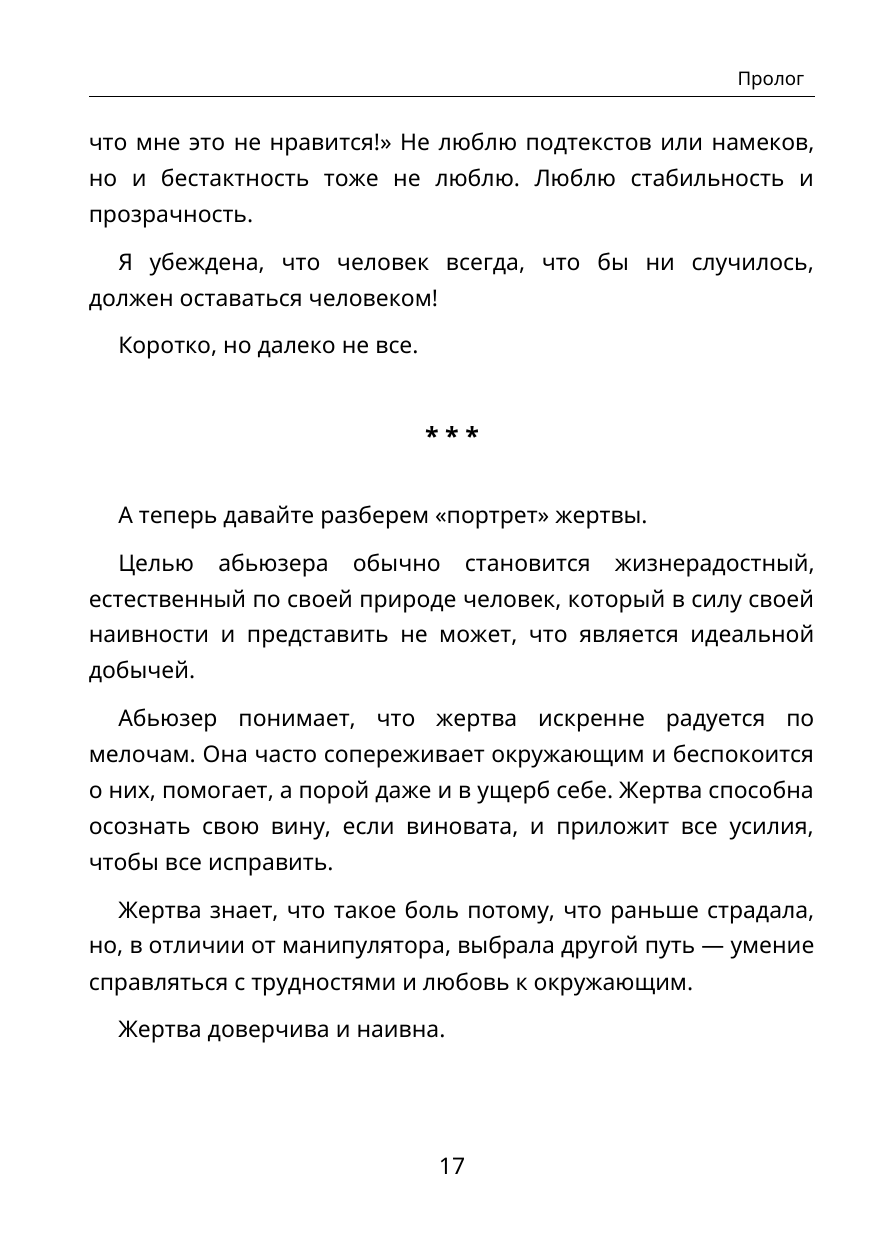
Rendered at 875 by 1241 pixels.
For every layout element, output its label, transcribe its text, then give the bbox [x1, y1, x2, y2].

text Я убеждена, что человек всегда, что бы ни случилось, должен оставаться человеком! [88, 246, 815, 313]
text А теперь давайте разберем «портрет» жертвы. [88, 499, 815, 530]
text Коротко, но далеко не все. [88, 329, 815, 361]
text что мне это не нравится!» Не люблю подтекстов или намеков, но и бестактность тоже не люблю. Люблю стабильность и прозрачность. [88, 126, 815, 229]
text Целью абьюзера обычно становится жизнерадостный, естественный по своей природе человек, который в силу своей наивности и представить не может, что является идеальной добычей. [88, 547, 815, 686]
text Жертва доверчива и наивна. [88, 1013, 815, 1044]
text Жертва знает, что такое боль потому, что раньше страдала, но, в отличии от манипулятора, выбрала другой путь — умение справляться с трудностями и любовь к окружающим. [88, 893, 815, 997]
subtitle * * * [88, 418, 815, 452]
text Абьюзер понимает, что жертва искренне радуется по мелочам. Она часто сопереживает окружающим и беспокоится о них, помогает, а порой даже и в ущерб себе. Жертва способна осознать свою вину, если виновата, и приложит все усилия, чтобы все исправить. [88, 702, 815, 877]
